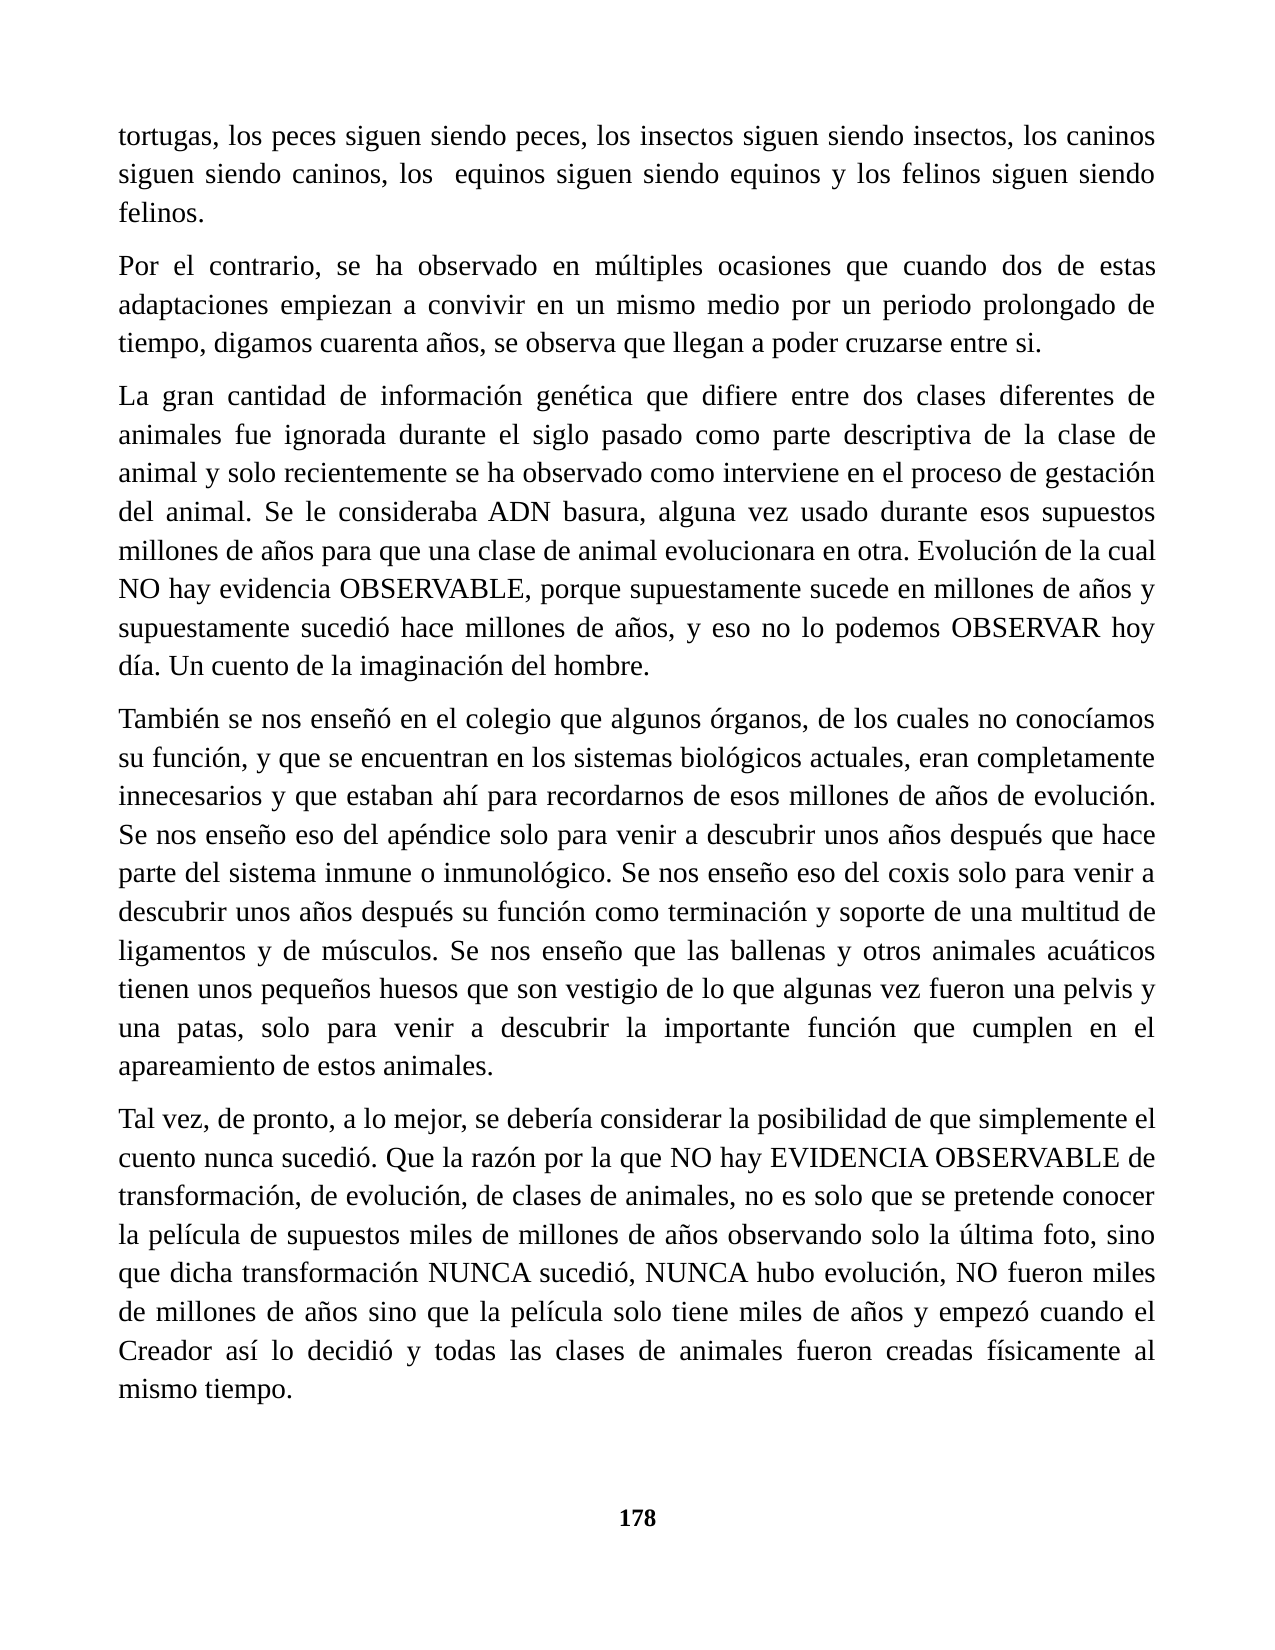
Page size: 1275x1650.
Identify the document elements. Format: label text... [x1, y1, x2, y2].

text tortugas, los peces siguen siendo peces, los insectos siguen siendo insectos, los caninos siguen siendo caninos, los equinos siguen siendo equinos y los felinos siguen siendo felinos. [118, 118, 1157, 229]
text También se nos enseñó en el colegio que algunos órganos, de los cuales no conocíamos su función, y que se encuentran en los sistemas biológicos actuales, eran completamente innecesarios y que estaban ahí para recordarnos de esos millones de años de evolución. Se nos enseño eso del apéndice solo para venir a descubrir unos años después que hace parte del sistema inmune o inmunológico. Se nos enseño eso del coxis solo para venir a descubrir unos años después su función como terminación y soporte de una multitud de ligamentos y de músculos. Se nos enseño que las ballenas y otros animales acuáticos tienen unos pequeños huesos que son vestigio de lo que algunas vez fueron una pelvis y una patas, solo para venir a descubrir la importante función que cumplen en el apareamiento de estos animales. [118, 701, 1157, 1082]
text Tal vez, de pronto, a lo mejor, se debería considerar la posibilidad de que simplemente el cuento nunca sucedió. Que la razón por la que NO hay EVIDENCIA OBSERVABLE de transformación, de evolución, de clases de animales, no es solo que se pretende conocer la película de supuestos miles de millones de años observando solo la última foto, sino que dicha transformación NUNCA sucedió, NUNCA hubo evolución, NO fueron miles de millones de años sino que la película solo tiene miles de años y empezó cuando el Creador así lo decidió y todas las clases de animales fueron creadas físicamente al mismo tiempo. [118, 1101, 1157, 1405]
text Por el contrario, se ha observado en múltiples ocasiones que cuando dos de estas adaptaciones empiezan a convivir en un mismo medio por un periodo prolongado de tiempo, digamos cuarenta años, se observa que llegan a poder cruzarse entre si. [118, 248, 1157, 359]
text La gran cantidad de información genética que difiere entre dos clases diferentes de animales fue ignorada durante el siglo pasado como parte descriptiva de la clase de animal y solo recientemente se ha observado como interviene en el proceso de gestación del animal. Se le consideraba ADN basura, alguna vez usado durante esos supuestos millones de años para que una clase de animal evolucionara en otra. Evolución de la cual NO hay evidencia OBSERVABLE, porque supuestamente sucede en millones de años y supuestamente sucedió hace millones de años, y eso no lo podemos OBSERVAR hoy día. Un cuento de la imaginación del hombre. [118, 378, 1157, 682]
